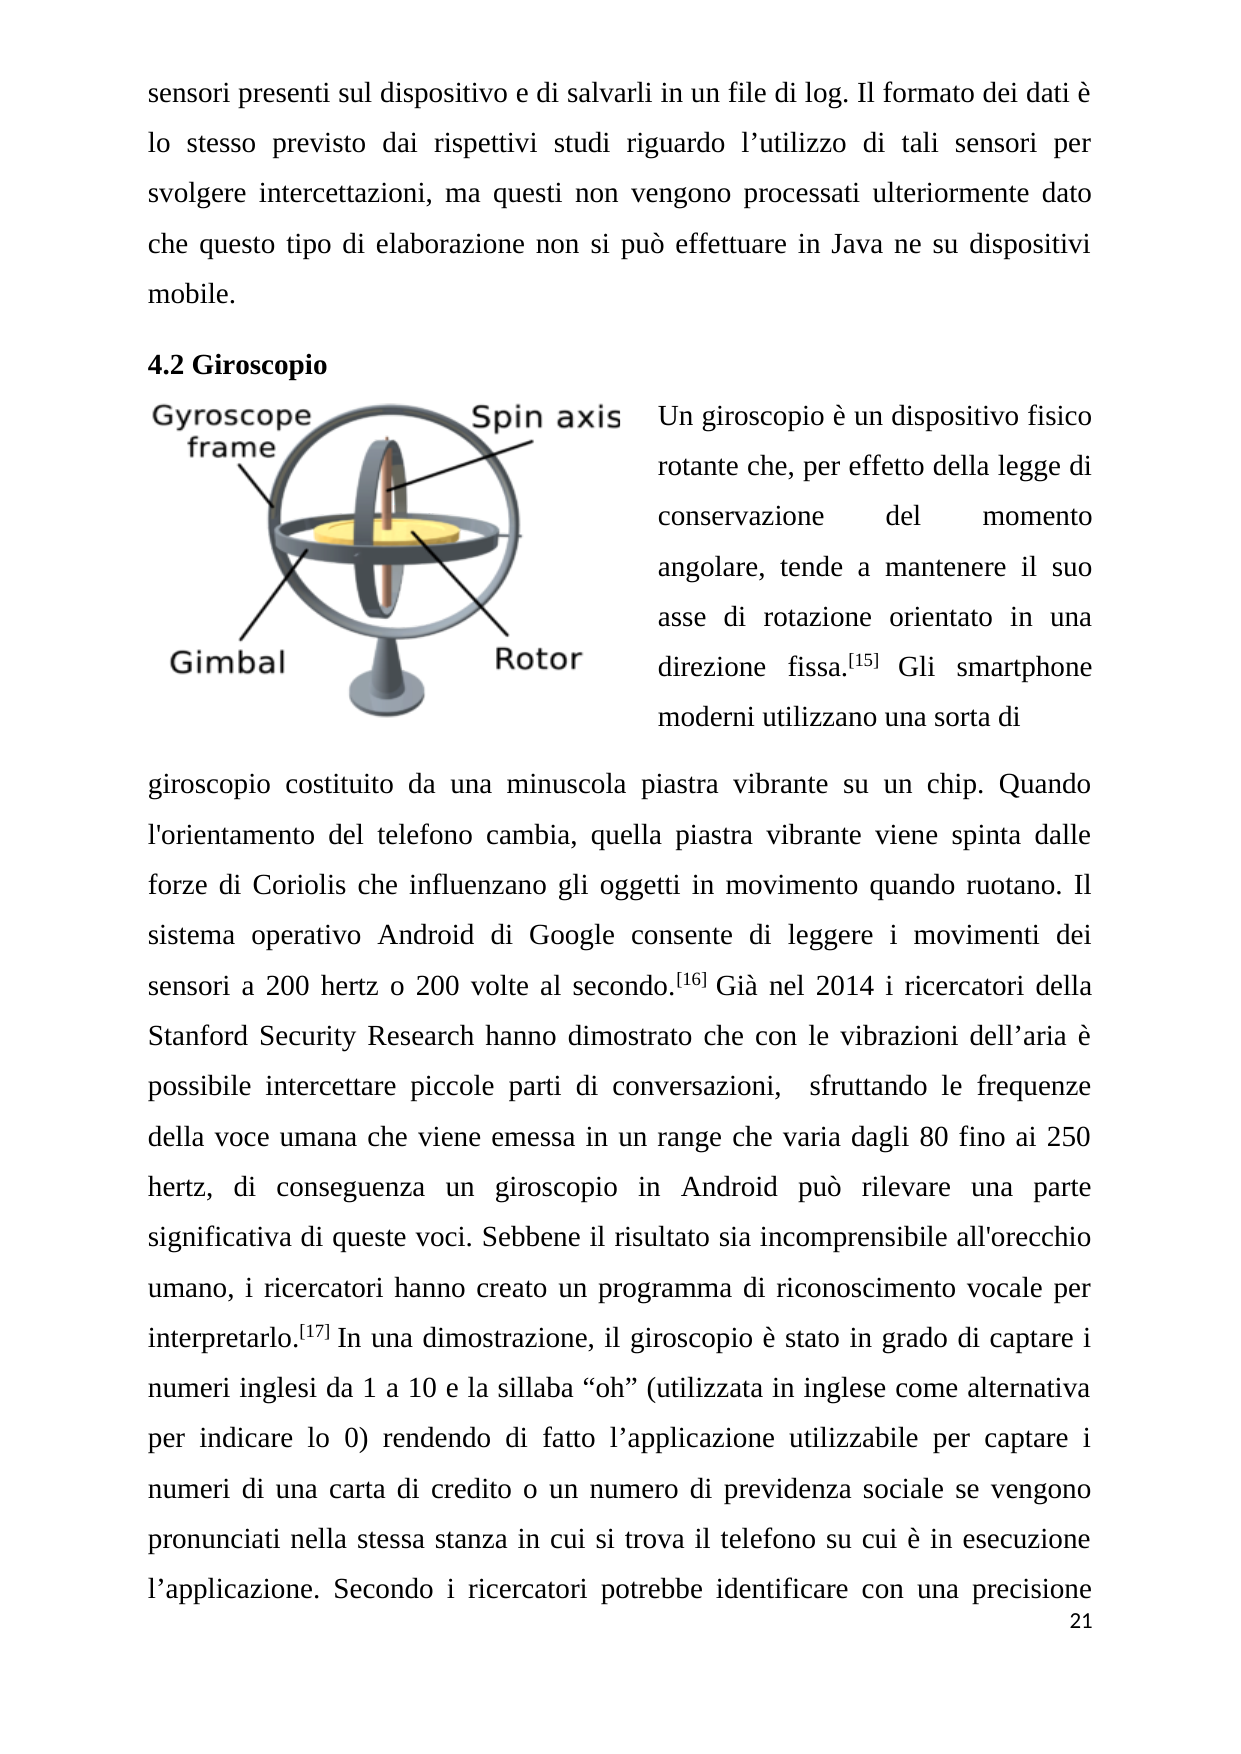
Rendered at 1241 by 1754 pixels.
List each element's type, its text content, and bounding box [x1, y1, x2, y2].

subtitle 4.2 Giroscopio [148, 347, 1092, 381]
text sensori presenti sul dispositivo e di salvarli in un file di log. Il formato dei dati è lo stesso previsto dai rispettivi studi riguardo l’utilizzo di tali sensori per svolgere intercettazioni, ma questi non vengono processati ulteriormente dato che questo tipo di elaborazione non si può effettuare in Java ne su dispositivi mobile. [148, 75, 1092, 310]
text Un giroscopio è un dispositivo fisico rotante che, per effetto della legge di conservazione del momento angolare, tende a mantenere il suo asse di rotazione orientato in una direzione fissa.[15] Gli smartphone moderni utilizzano una sorta di [658, 398, 1092, 733]
text giroscopio costituito da una minuscola piastra vibrante su un chip. Quando l'orientamento del telefono cambia, quella piastra vibrante viene spinta dalle forze di Coriolis che influenzano gli oggetti in movimento quando ruotano. Il sistema operativo Android di Google consente di leggere i movimenti dei sensori a 200 hertz o 200 volte al secondo.[16] Già nel 2014 i ricercatori della Stanford Security Research hanno dimostrato che con le vibrazioni dell’aria è possibile intercettare piccole parti di conversazioni, sfruttando le frequenze della voce umana che viene emessa in un range che varia dagli 80 fino ai 250 hertz, di conseguenza un giroscopio in Android può rilevare una parte significativa di queste voci. Sebbene il risultato sia incomprensibile all'orecchio umano, i ricercatori hanno creato un programma di riconoscimento vocale per interpretarlo.[17] In una dimostrazione, il giroscopio è stato in grado di captare i numeri inglesi da 1 a 10 e la sillaba “oh” (utilizzata in inglese come alternativa per indicare lo 0) rendendo di fatto l’applicazione utilizzabile per captare i numeri di una carta di credito o un numero di previdenza sociale se vengono pronunciati nella stessa stanza in cui si trova il telefono su cui è in esecuzione l’applicazione. Secondo i ricercatori potrebbe identificare con una precisione [148, 767, 1092, 1605]
